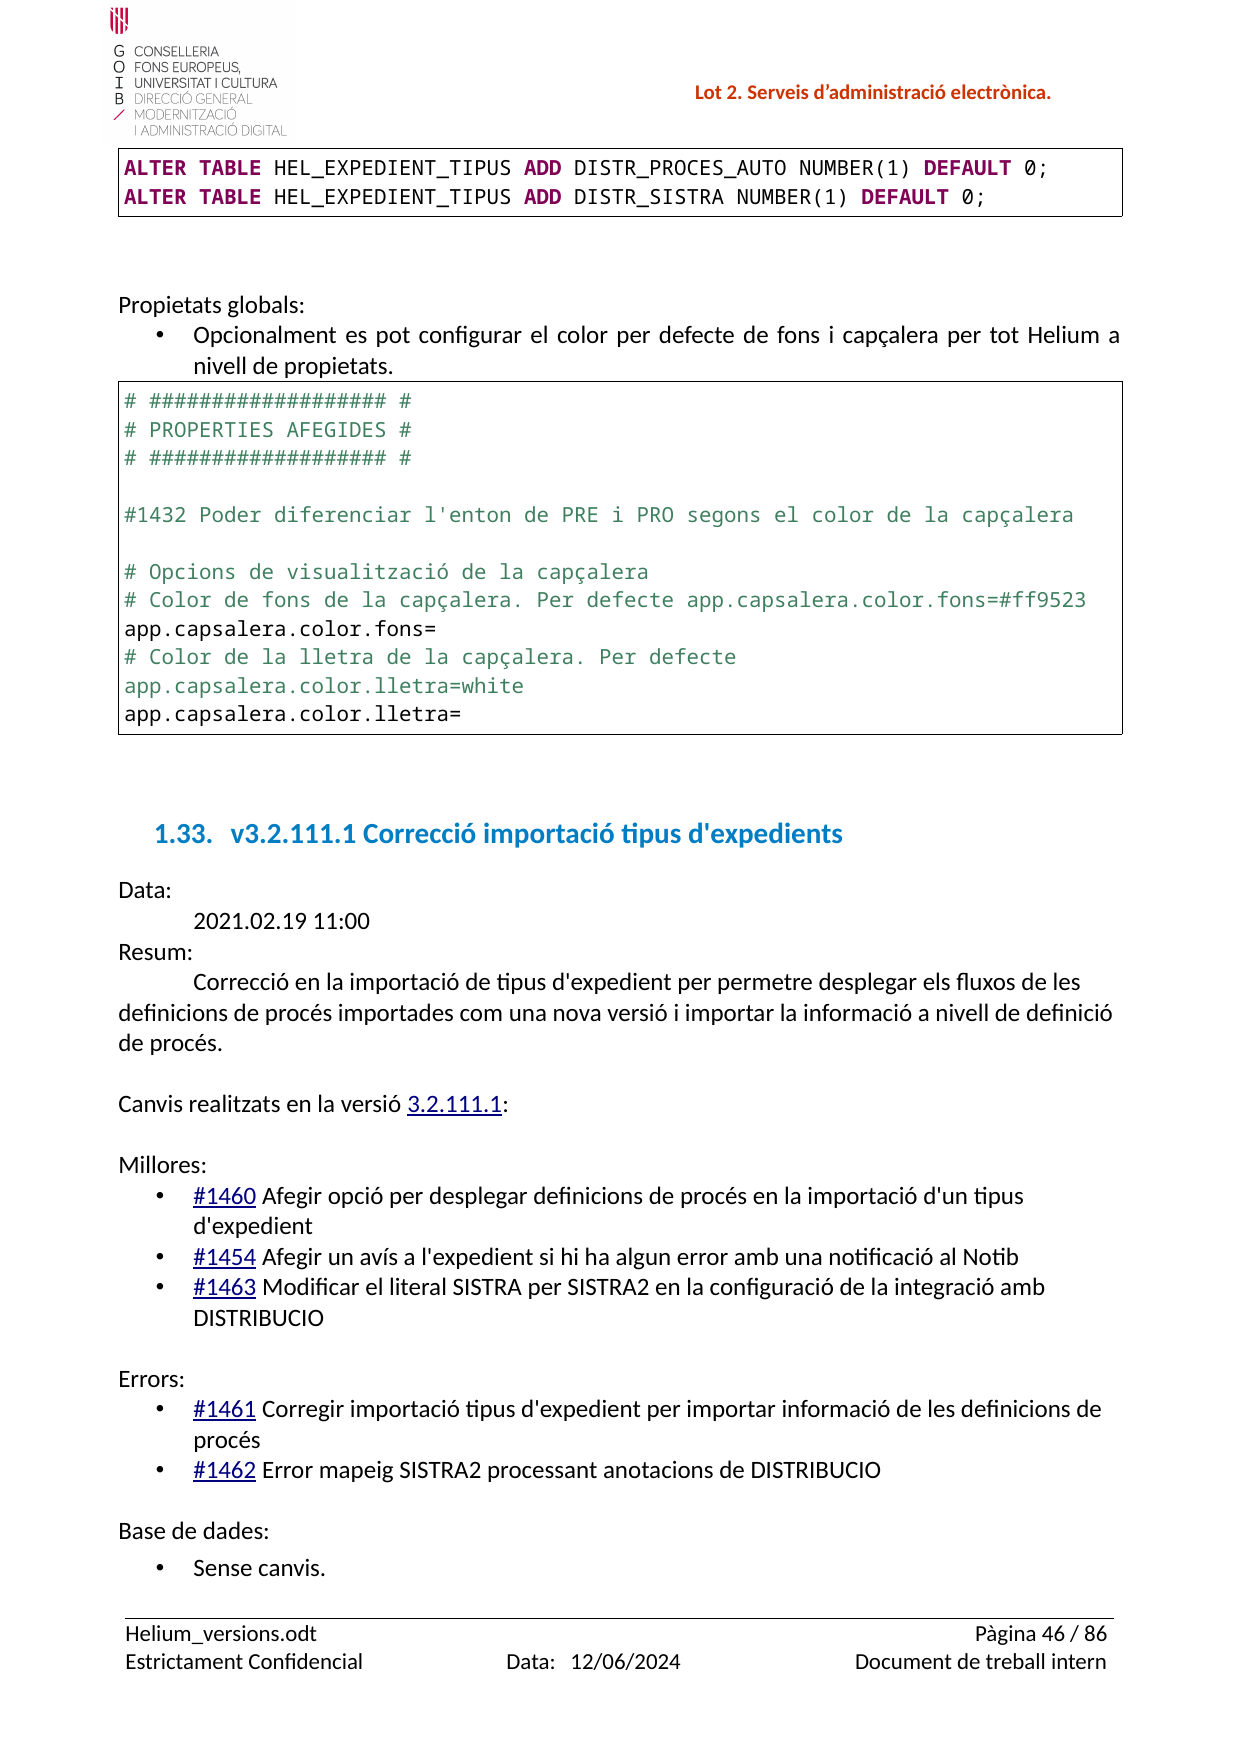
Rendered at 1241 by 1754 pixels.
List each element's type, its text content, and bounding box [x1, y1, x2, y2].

text Millores: [118, 1149, 1122, 1180]
list #1463 Modificar el literal SISTRA per SISTRA2 en la configuració de la integració amb DISTRIBUCIO [156, 1271, 1122, 1332]
list #1460 Afegir opció per desplegar definicions de procés en la importació d'un tipus d'expedient [156, 1180, 1122, 1241]
text Resum: [118, 936, 1122, 966]
subtitle v3.2.111.1 Correcció importació tipus d'expedients [153, 815, 1122, 851]
text Errors: [118, 1363, 1122, 1393]
list Sense canvis. [156, 1552, 1122, 1582]
table_header ALTER TABLE HEL_EXPEDIENT_TIPUS ADD DISTR_PROCES_AUTO NUMBER(1) DEFAULT 0; ALTER TABLE HEL_EXPEDIENT_TIPUS ADD DISTR_SISTRA NUMBER(1) DEFAULT 0; [119, 149, 1122, 216]
picture [100, 0, 297, 144]
text Base de dades: [118, 1516, 1122, 1546]
list #1461 Corregir importació tipus d'expedient per importar informació de les definicions de procés [156, 1393, 1122, 1454]
table_header # ################### # # PROPERTIES AFEGIDES # # ################### # #1432 Poder diferenciar l'enton de PRE i PRO segons el color de la capçalera # Opcions de visualització de la capçalera # Color de fons de la capçalera. Per defecte app.capsalera.color.fons=#ff9523 app.capsalera.color.fons= # Color de la lletra de la capçalera. Per defecte app.capsalera.color.lletra=white app.capsalera.color.lletra= [119, 382, 1122, 733]
list #1454 Afegir un avís a l'expedient si hi ha algun error amb una notificació al Notib [156, 1241, 1122, 1271]
text 2021.02.19 11:00 [118, 905, 1122, 936]
list #1462 Error mapeig SISTRA2 processant anotacions de DISTRIBUCIO [156, 1454, 1122, 1485]
text Canvis realitzats en la versió 3.2.111.1: [118, 1088, 1122, 1119]
text Propietats globals: [118, 289, 1122, 320]
text Data: [118, 874, 1122, 905]
text Correcció en la importació de tipus d'expedient per permetre desplegar els fluxos de les definicions de procés importades com una nova versió i importar la informació a nivell de definició de procés. [118, 966, 1122, 1058]
list Opcionalment es pot configurar el color per defecte de fons i capçalera per tot Helium a nivell de propietats. [156, 320, 1122, 381]
